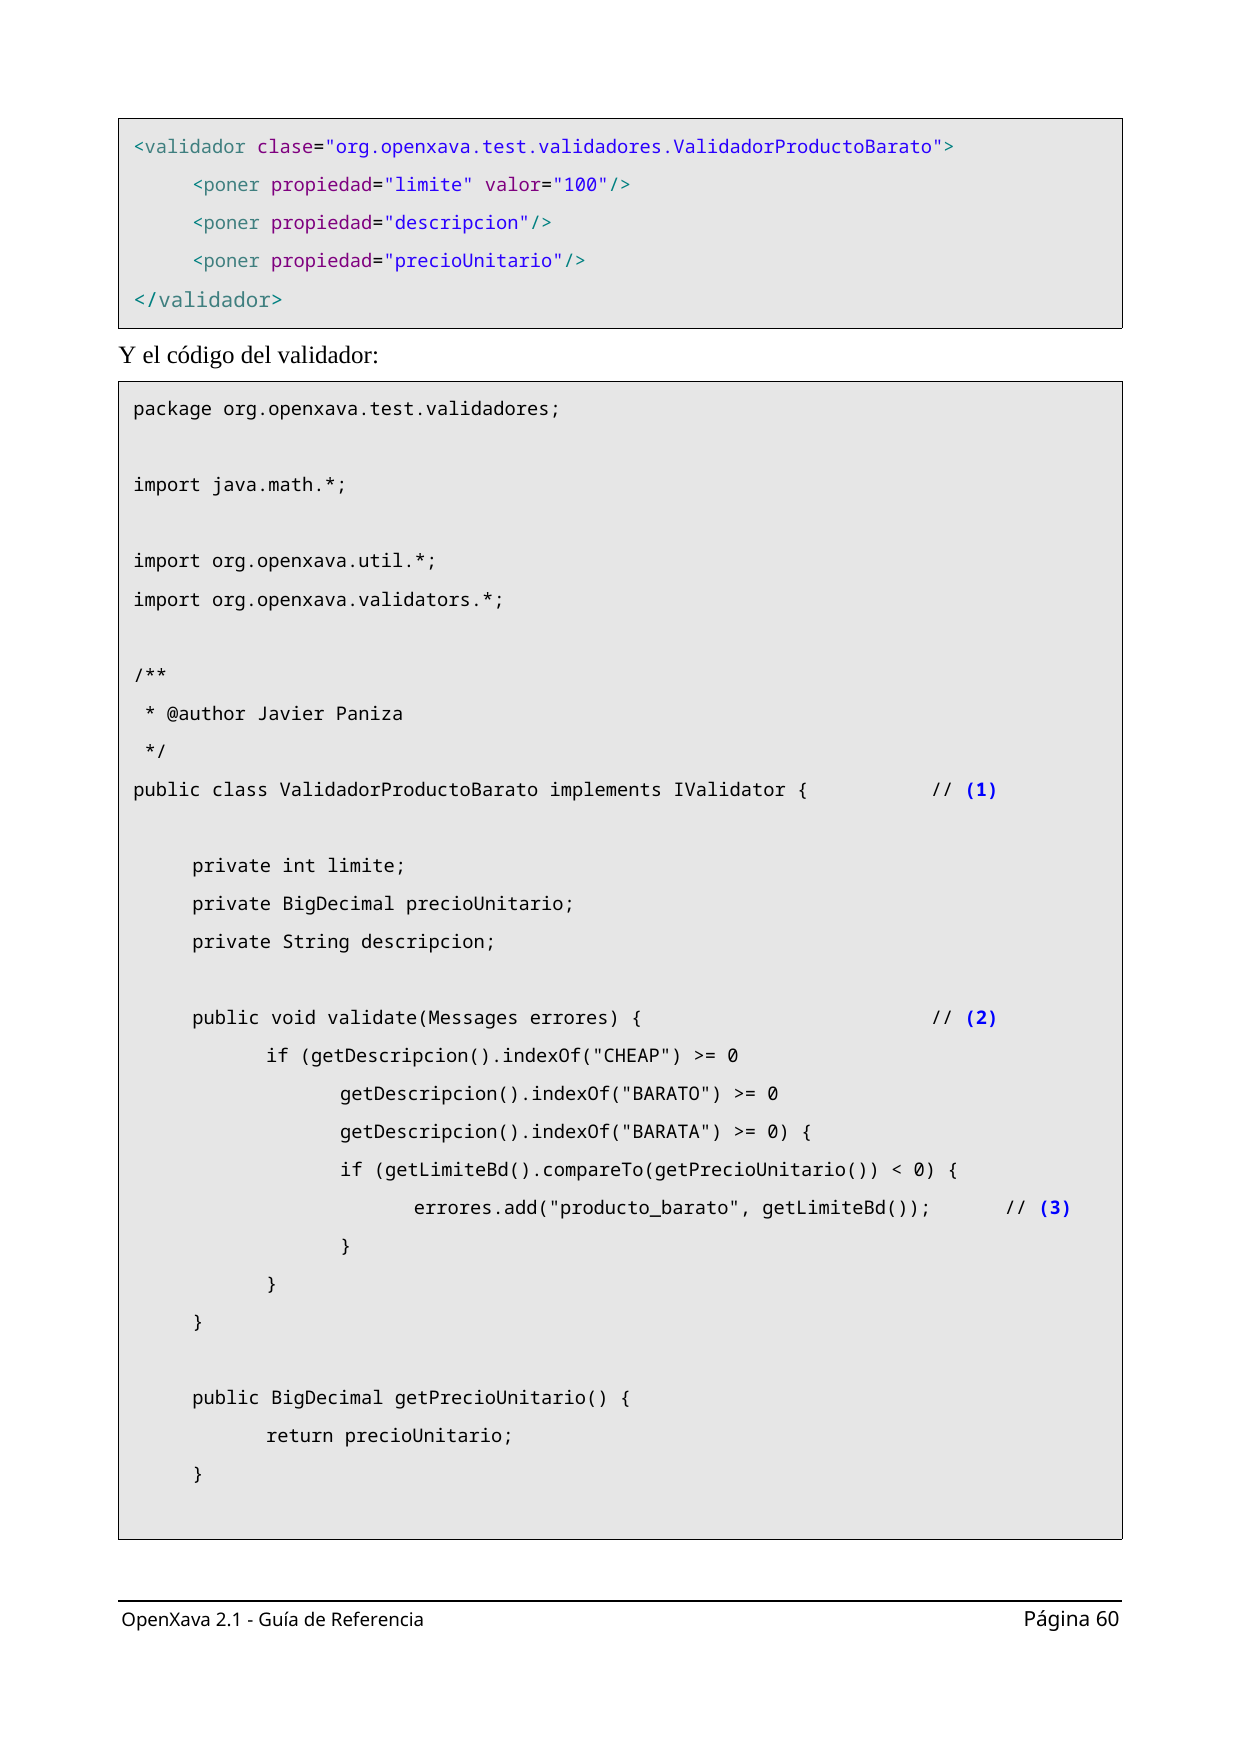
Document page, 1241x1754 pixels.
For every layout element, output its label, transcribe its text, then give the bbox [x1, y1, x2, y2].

text import java.math.*; [119, 457, 1122, 495]
text package org.openxava.test.validadores; [119, 382, 1122, 419]
text /** [119, 647, 1122, 685]
text } [119, 1293, 1122, 1331]
text import org.openxava.util.*; [119, 533, 1122, 571]
text Y el código del validador: [118, 341, 1122, 368]
text public void validate(Messages errores) { // (2) [119, 989, 1122, 1027]
text return precioUnitario; [119, 1407, 1122, 1446]
text public BigDecimal getPrecioUnitario() { [119, 1369, 1122, 1407]
text if (getLimiteBd().compareTo(getPrecioUnitario()) < 0) { [119, 1141, 1122, 1179]
text if (getDescripcion().indexOf("CHEAP") >= 0 [119, 1027, 1122, 1065]
text private String descripcion; [119, 913, 1122, 951]
text getDescripcion().indexOf("BARATA") >= 0) { [119, 1103, 1122, 1141]
text </validador> [119, 270, 1122, 328]
text private BigDecimal precioUnitario; [119, 875, 1122, 913]
text import org.openxava.validators.*; [119, 571, 1122, 609]
text <validador clase="org.openxava.test.validadores.ValidadorProductoBarato"> [119, 119, 1122, 156]
text } [119, 1446, 1122, 1483]
text public class ValidadorProductoBarato implements IValidator { // (1) [119, 761, 1122, 799]
text getDescripcion().indexOf("BARATO") >= 0 [119, 1065, 1122, 1103]
text * @author Javier Paniza [119, 685, 1122, 723]
text } [119, 1217, 1122, 1255]
text <poner propiedad="limite" valor="100"/> [119, 156, 1122, 194]
text <poner propiedad="descripcion"/> [119, 194, 1122, 232]
text } [119, 1255, 1122, 1293]
text */ [119, 723, 1122, 761]
text <poner propiedad="precioUnitario"/> [119, 232, 1122, 270]
text private int limite; [119, 837, 1122, 875]
text errores.add("producto_barato", getLimiteBd()); // (3) [119, 1179, 1122, 1217]
